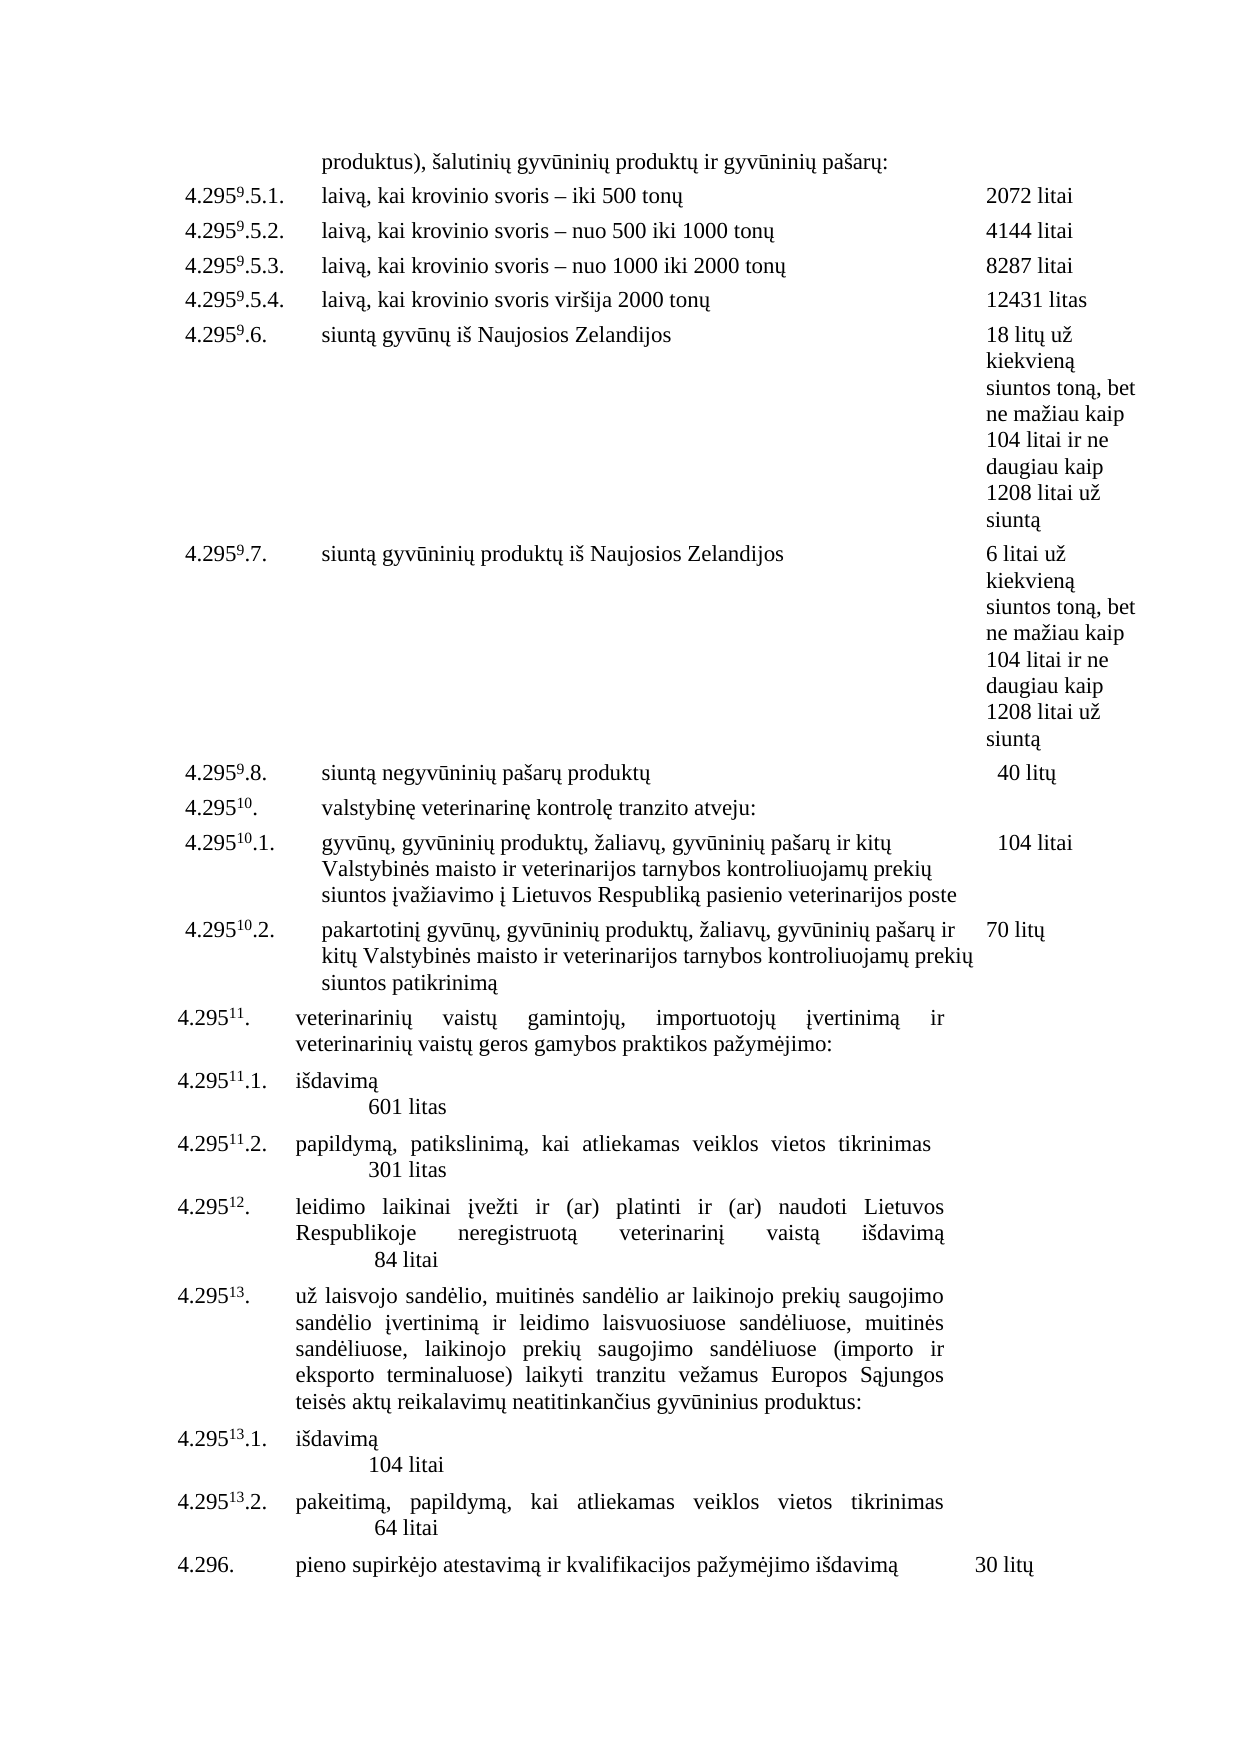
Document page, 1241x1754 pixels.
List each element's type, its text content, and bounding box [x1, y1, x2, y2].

table_cell siuntą gyvūnų iš Naujosios Zelandijos [321, 321, 986, 540]
text 4.29511. veterinarinių vaistų gamintojų, importuotojų įvertinimą ir veterinarinių vaistų geros gamybos praktikos pažymėjimo: [177, 1004, 945, 1056]
table_cell siuntą gyvūninių produktų iš Naujosios Zelandijos [321, 540, 986, 759]
table_cell produktus), šalutinių gyvūninių produktų ir gyvūninių pašarų: [321, 148, 986, 182]
table_cell 4.2959.7. [174, 540, 321, 759]
table_cell 4.2959.6. [174, 321, 321, 540]
table_cell 104 litai [986, 829, 1148, 916]
table_cell laivą, kai krovinio svoris – iki 500 tonų [321, 183, 986, 217]
table_cell 2072 litai [986, 183, 1148, 217]
table_cell 4.2959.5.2. [174, 217, 321, 252]
table_cell 12431 litas [986, 286, 1148, 321]
table_cell siuntą negyvūninių pašarų produktų [321, 760, 986, 794]
table_cell 4.2959.8. [174, 760, 321, 794]
table_cell 70 litų [986, 916, 1148, 1004]
text 4.29513.2. pakeitimą, papildymą, kai atliekamas veiklos vietos tikrinimas 64 litai [177, 1488, 945, 1541]
table_cell gyvūnų, gyvūninių produktų, žaliavų, gyvūninių pašarų ir kitų Valstybinės maisto ir veterinarijos tarnybos kontroliuojamų prekių siuntos įvažiavimo į Lietuvos Respubliką pasienio veterinarijos poste [321, 829, 986, 916]
text 4.29513. už laisvojo sandėlio, muitinės sandėlio ar laikinojo prekių saugojimo sandėlio įvertinimą ir leidimo laisvuosiuose sandėliuose, muitinės sandėliuose, laikinojo prekių saugojimo sandėliuose (importo ir eksporto terminaluose) laikyti tranzitu vežamus Europos Sąjungos teisės aktų reikalavimų neatitinkančius gyvūninius produktus: [177, 1282, 945, 1414]
table_cell 6 litai už kiekvieną siuntos toną, bet ne mažiau kaip 104 litai ir ne daugiau kaip 1208 litai už siuntą [986, 540, 1148, 759]
table_cell 4.2959.5.3. [174, 252, 321, 286]
table_cell 4.2959.5.4. [174, 286, 321, 321]
table_cell 4.29510.1. [174, 829, 321, 916]
table_cell 40 litų [986, 760, 1148, 794]
text 4.296. pieno supirkėjo atestavimą ir kvalifikacijos pažymėjimo išdavimą 30 litų [177, 1551, 1122, 1577]
text 4.29511.2. papildymą, patikslinimą, kai atliekamas veiklos vietos tikrinimas 301 litas [177, 1130, 945, 1183]
table_cell laivą, kai krovinio svoris – nuo 1000 iki 2000 tonų [321, 252, 986, 286]
text 4.29513.1. išdavimą 104 litai [177, 1425, 945, 1477]
table_cell laivą, kai krovinio svoris – nuo 500 iki 1000 tonų [321, 217, 986, 252]
table_cell 8287 litai [986, 252, 1148, 286]
table_cell pakartotinį gyvūnų, gyvūninių produktų, žaliavų, gyvūninių pašarų ir kitų Valstybinės maisto ir veterinarijos tarnybos kontroliuojamų prekių siuntos patikrinimą [321, 916, 986, 1004]
table_cell 18 litų už kiekvieną siuntos toną, bet ne mažiau kaip 104 litai ir ne daugiau kaip 1208 litai už siuntą [986, 321, 1148, 540]
table_cell 4144 litai [986, 217, 1148, 252]
table_cell laivą, kai krovinio svoris viršija 2000 tonų [321, 286, 986, 321]
table_cell 4.29510. [174, 794, 321, 829]
table_cell 4.2959.5.1. [174, 183, 321, 217]
table_cell [986, 794, 1148, 829]
text 4.29512. leidimo laikinai įvežti ir (ar) platinti ir (ar) naudoti Lietuvos Respublikoje neregistruotą veterinarinį vaistą išdavimą 84 litai [177, 1193, 945, 1272]
table_cell [986, 148, 1148, 182]
table_cell valstybinę veterinarinę kontrolę tranzito atveju: [321, 794, 986, 829]
text 4.29511.1. išdavimą 601 litas [177, 1067, 945, 1119]
table_cell [174, 148, 321, 182]
table_cell 4.29510.2. [174, 916, 321, 1004]
